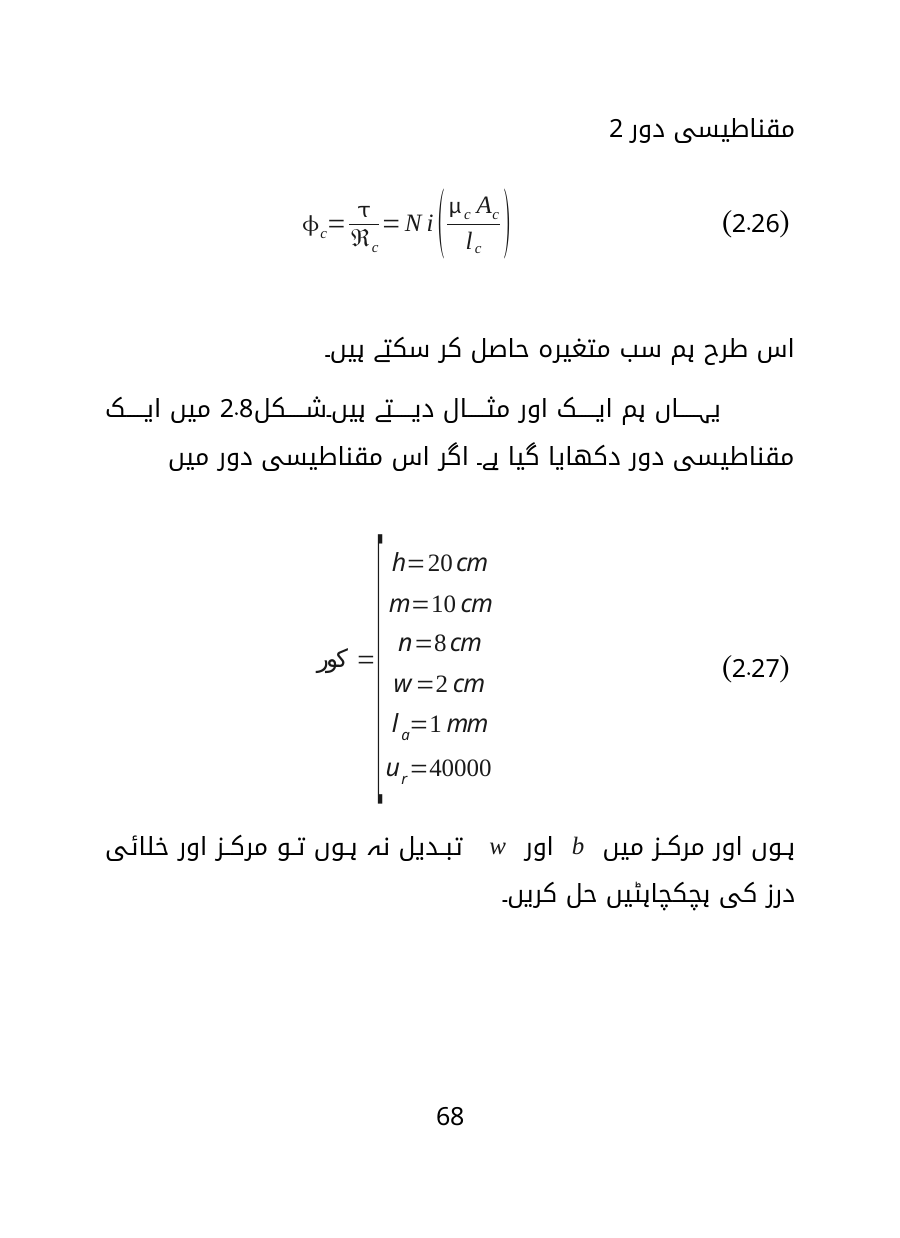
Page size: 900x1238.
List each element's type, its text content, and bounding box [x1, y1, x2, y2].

text یہاں ہم ایک اور مثال دیتے ہیں۔شکل2.8 میں ایک مقناطیسی دور دکھایا گیا ہے۔ اگر اس مقناطیسی دور میں [105, 386, 795, 481]
table_header (2.26) [699, 183, 795, 279]
table_header [105, 183, 699, 279]
table_header [105, 527, 691, 823]
text اس طرح ہم سب متغیرہ حاصل کر سکتے ہیں۔ [105, 326, 795, 373]
text ہوں اور مرکز میںاور تبدیل نہ ہوں تو مرکز اور خلائی درز کی ہچکچاہٹیں حل کریں۔ [105, 823, 795, 918]
table_header (2.27) [691, 527, 795, 823]
